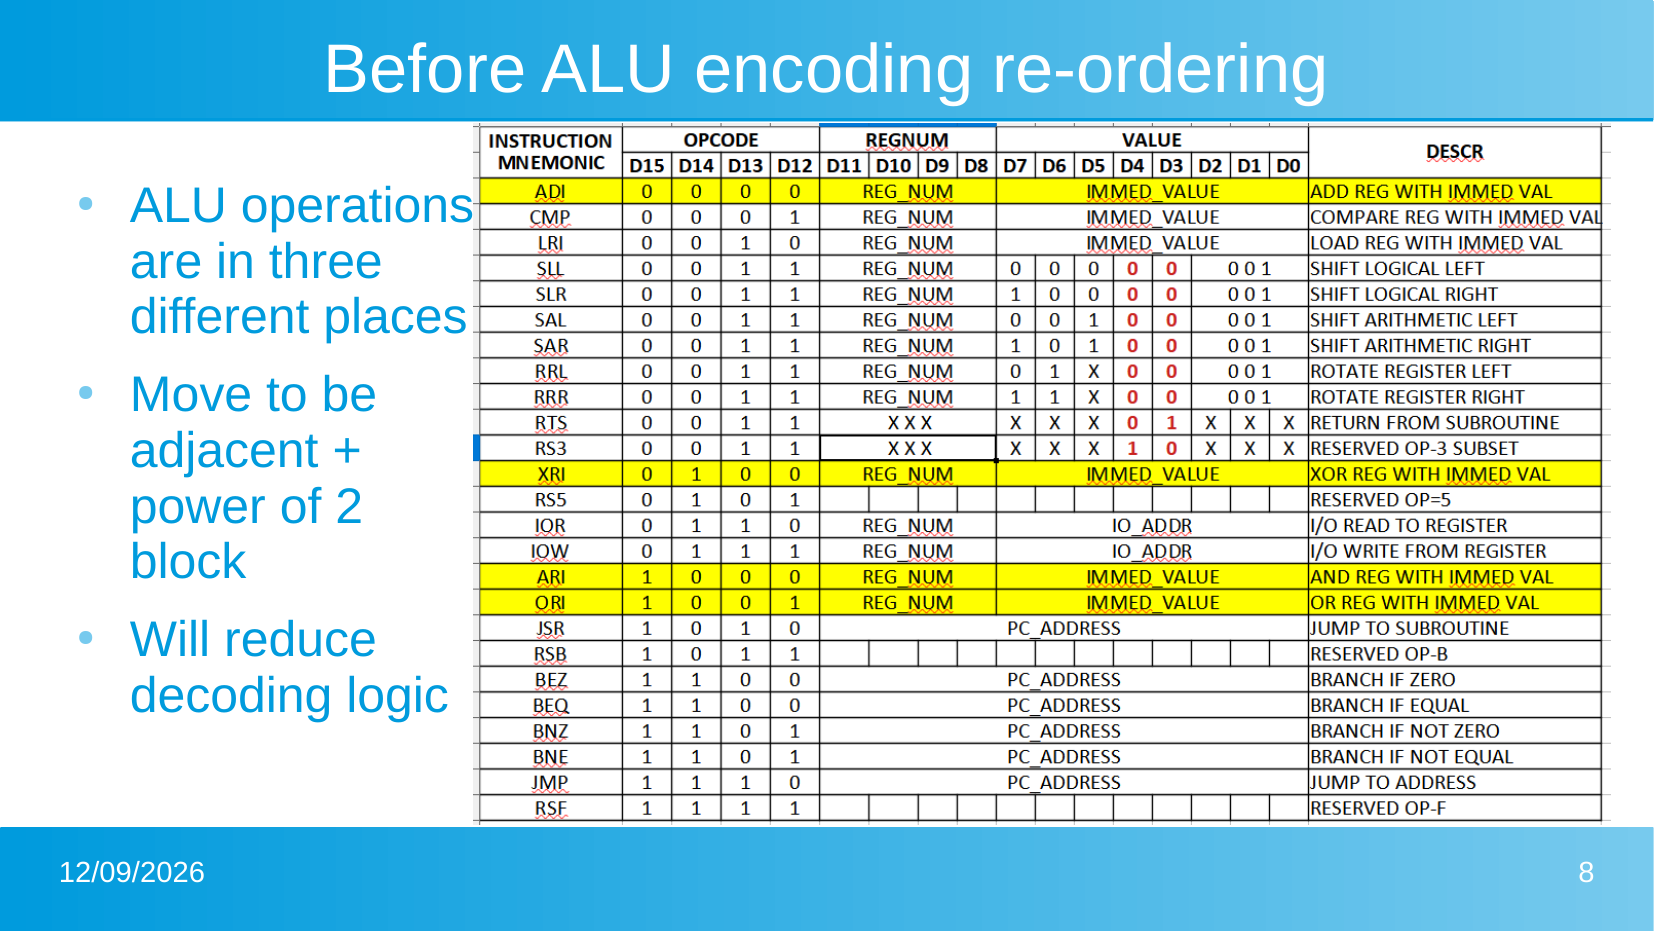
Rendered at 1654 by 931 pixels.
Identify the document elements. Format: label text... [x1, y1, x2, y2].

picture [473, 123, 1611, 826]
list ALU operations are in three different places Move to be adjacent + power of 2 block Will reduce decoding logic [59, 177, 488, 768]
title Before ALU encoding re-ordering [59, 29, 1595, 108]
